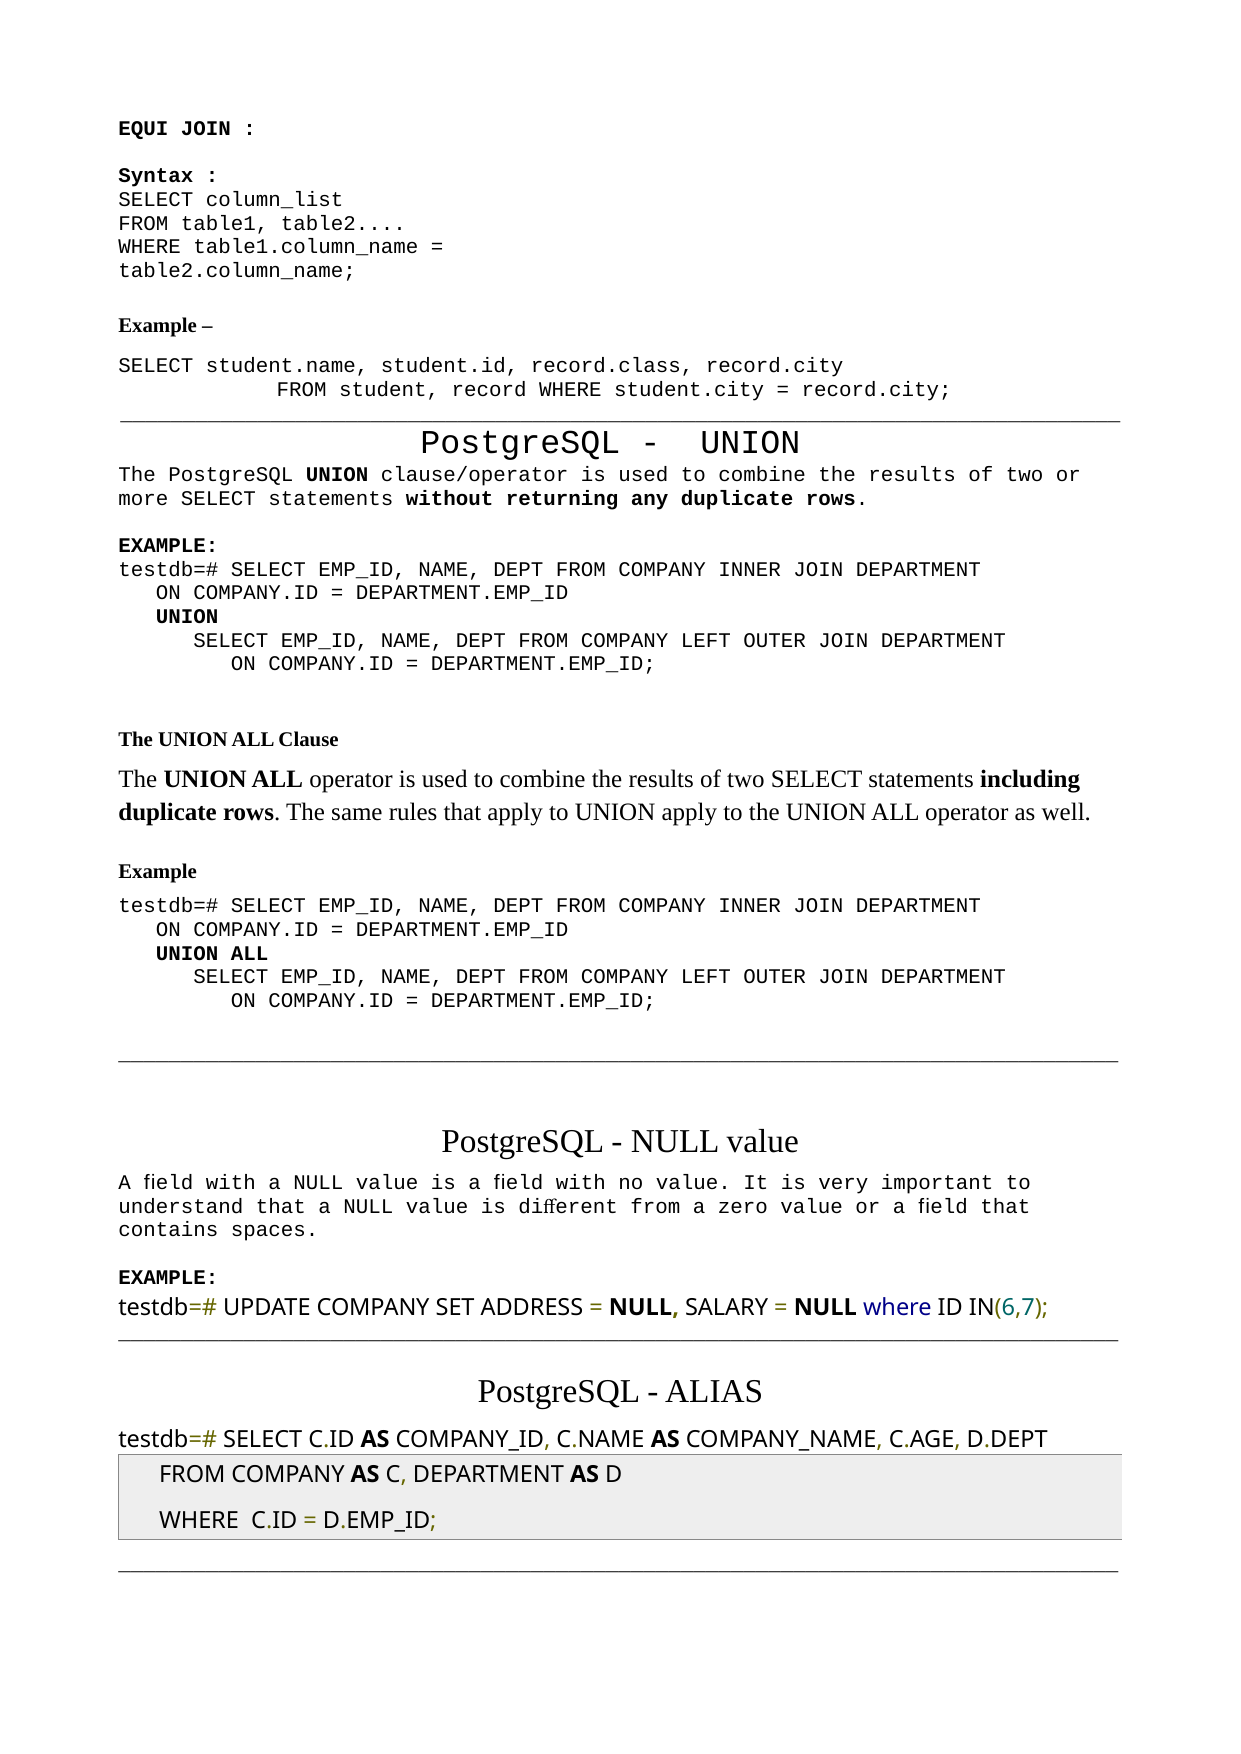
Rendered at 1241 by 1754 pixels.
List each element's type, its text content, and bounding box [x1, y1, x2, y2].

subtitle PostgreSQL - ALIAS [118, 1371, 1122, 1409]
text UNION ALL [118, 943, 1122, 966]
text testdb=# SELECT C.ID AS COMPANY_ID, C.NAME AS COMPANY_NAME, C.AGE, D.DEPT [118, 1422, 1122, 1454]
text Example – [118, 313, 1122, 337]
text ON COMPANY.ID = DEPARTMENT.EMP_ID [118, 582, 1122, 606]
text The PostgreSQL UNION clause/operator is used to combine the results of two or more SELECT statements without returning any duplicate rows. EXAMPLE: [118, 464, 1122, 559]
text SELECT student.name, student.id, record.class, record.city [118, 355, 1122, 379]
text table2.column_name; [118, 260, 1122, 284]
text ________________________________________________________________________________ [118, 1043, 1122, 1067]
text ON COMPANY.ID = DEPARTMENT.EMP_ID; [118, 653, 1122, 677]
text ________________________________________________________________________________ [118, 1322, 1122, 1346]
text ________________________________________________________________________________ [118, 1553, 1122, 1577]
text FROM table1, table2.... [118, 213, 1122, 236]
text FROM COMPANY AS C, DEPARTMENT AS D [119, 1455, 1122, 1489]
subtitle PostgreSQL - NULL value [118, 1121, 1122, 1160]
text The UNION ALL operator is used to combine the results of two SELECT statements including duplicate rows. The same rules that apply to UNION apply to the UNION ALL operator as well. [118, 764, 1122, 826]
text testdb=# SELECT EMP_ID, NAME, DEPT FROM COMPANY INNER JOIN DEPARTMENT [118, 896, 1122, 919]
text testdb=# SELECT EMP_ID, NAME, DEPT FROM COMPANY INNER JOIN DEPARTMENT [118, 559, 1122, 582]
text A ﬁeld with a NULL value is a ﬁeld with no value. It is very important to understand that a NULL value is diﬀerent from a zero value or a ﬁeld that contains spaces. [118, 1172, 1122, 1267]
text SELECT column_list [118, 189, 1122, 213]
text EQUI JOIN : Syntax : [118, 118, 1122, 189]
text FROM student, record WHERE student.city = record.city; ________________________________________________________________________________PostgreSQL - UNION [118, 379, 1122, 464]
text WHERE C.ID = D.EMP_ID; [119, 1500, 1122, 1539]
text SELECT EMP_ID, NAME, DEPT FROM COMPANY LEFT OUTER JOIN DEPARTMENT [118, 966, 1122, 990]
text UNION [118, 606, 1122, 629]
text testdb=# UPDATE COMPANY SET ADDRESS = NULL, SALARY = NULL where ID IN(6,7); [118, 1290, 1122, 1322]
text WHERE table1.column_name = [118, 236, 1122, 260]
text ON COMPANY.ID = DEPARTMENT.EMP_ID [118, 919, 1122, 943]
text EXAMPLE: [118, 1267, 1122, 1290]
text SELECT EMP_ID, NAME, DEPT FROM COMPANY LEFT OUTER JOIN DEPARTMENT [118, 629, 1122, 653]
subtitle The UNION ALL Clause [118, 727, 1122, 751]
subtitle Example [118, 859, 1122, 883]
text ON COMPANY.ID = DEPARTMENT.EMP_ID; [118, 990, 1122, 1014]
